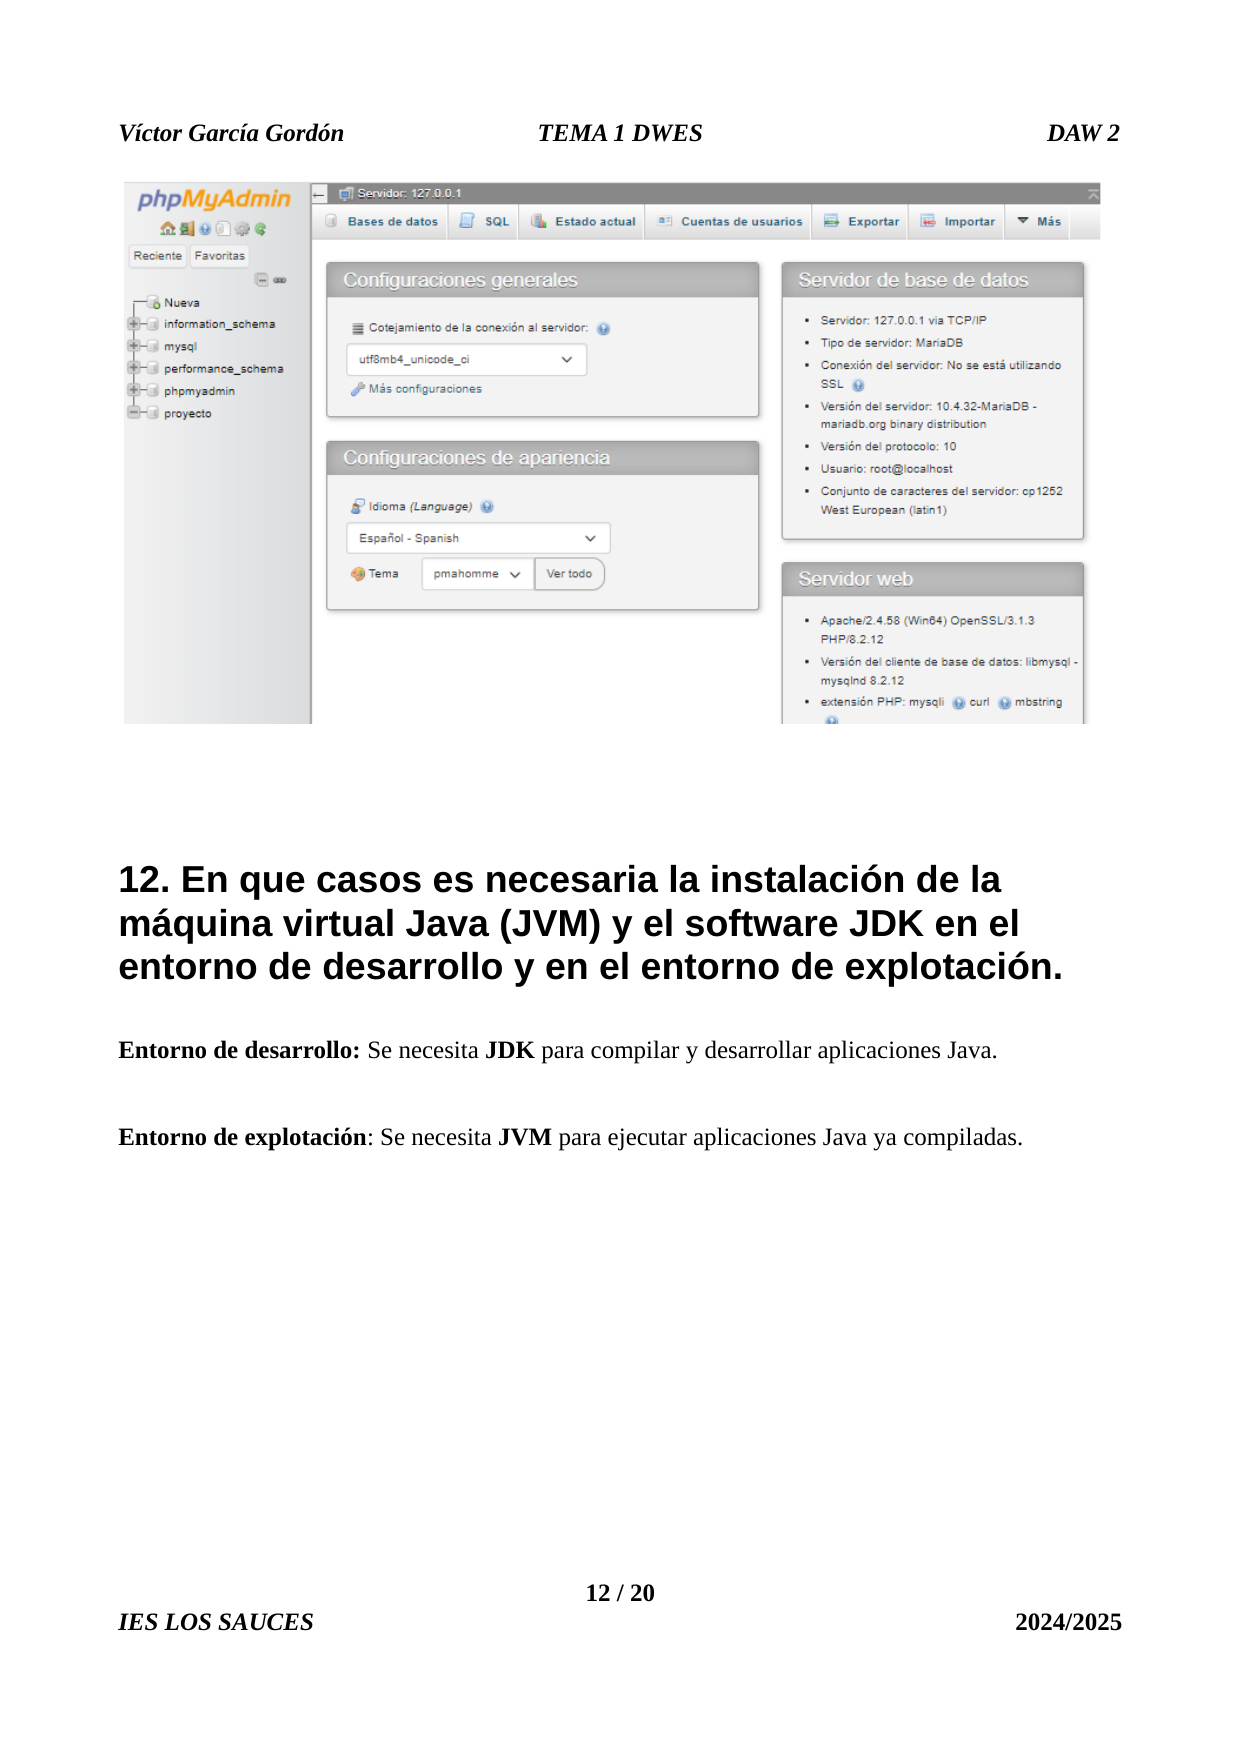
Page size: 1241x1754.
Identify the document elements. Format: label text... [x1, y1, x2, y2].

text Entorno de desarrollo: Se necesita JDK para compilar y desarrollar aplicaciones Java. [118, 1036, 1122, 1064]
picture [123, 181, 1101, 724]
text Entorno de explotación: Se necesita JVM para ejecutar aplicaciones Java ya compiladas. [118, 1122, 1122, 1151]
subtitle 12. En que casos es necesaria la instalación de la máquina virtual Java (JVM) y el software JDK en el entorno de desarrollo y en el entorno de explotación. [118, 858, 1122, 987]
